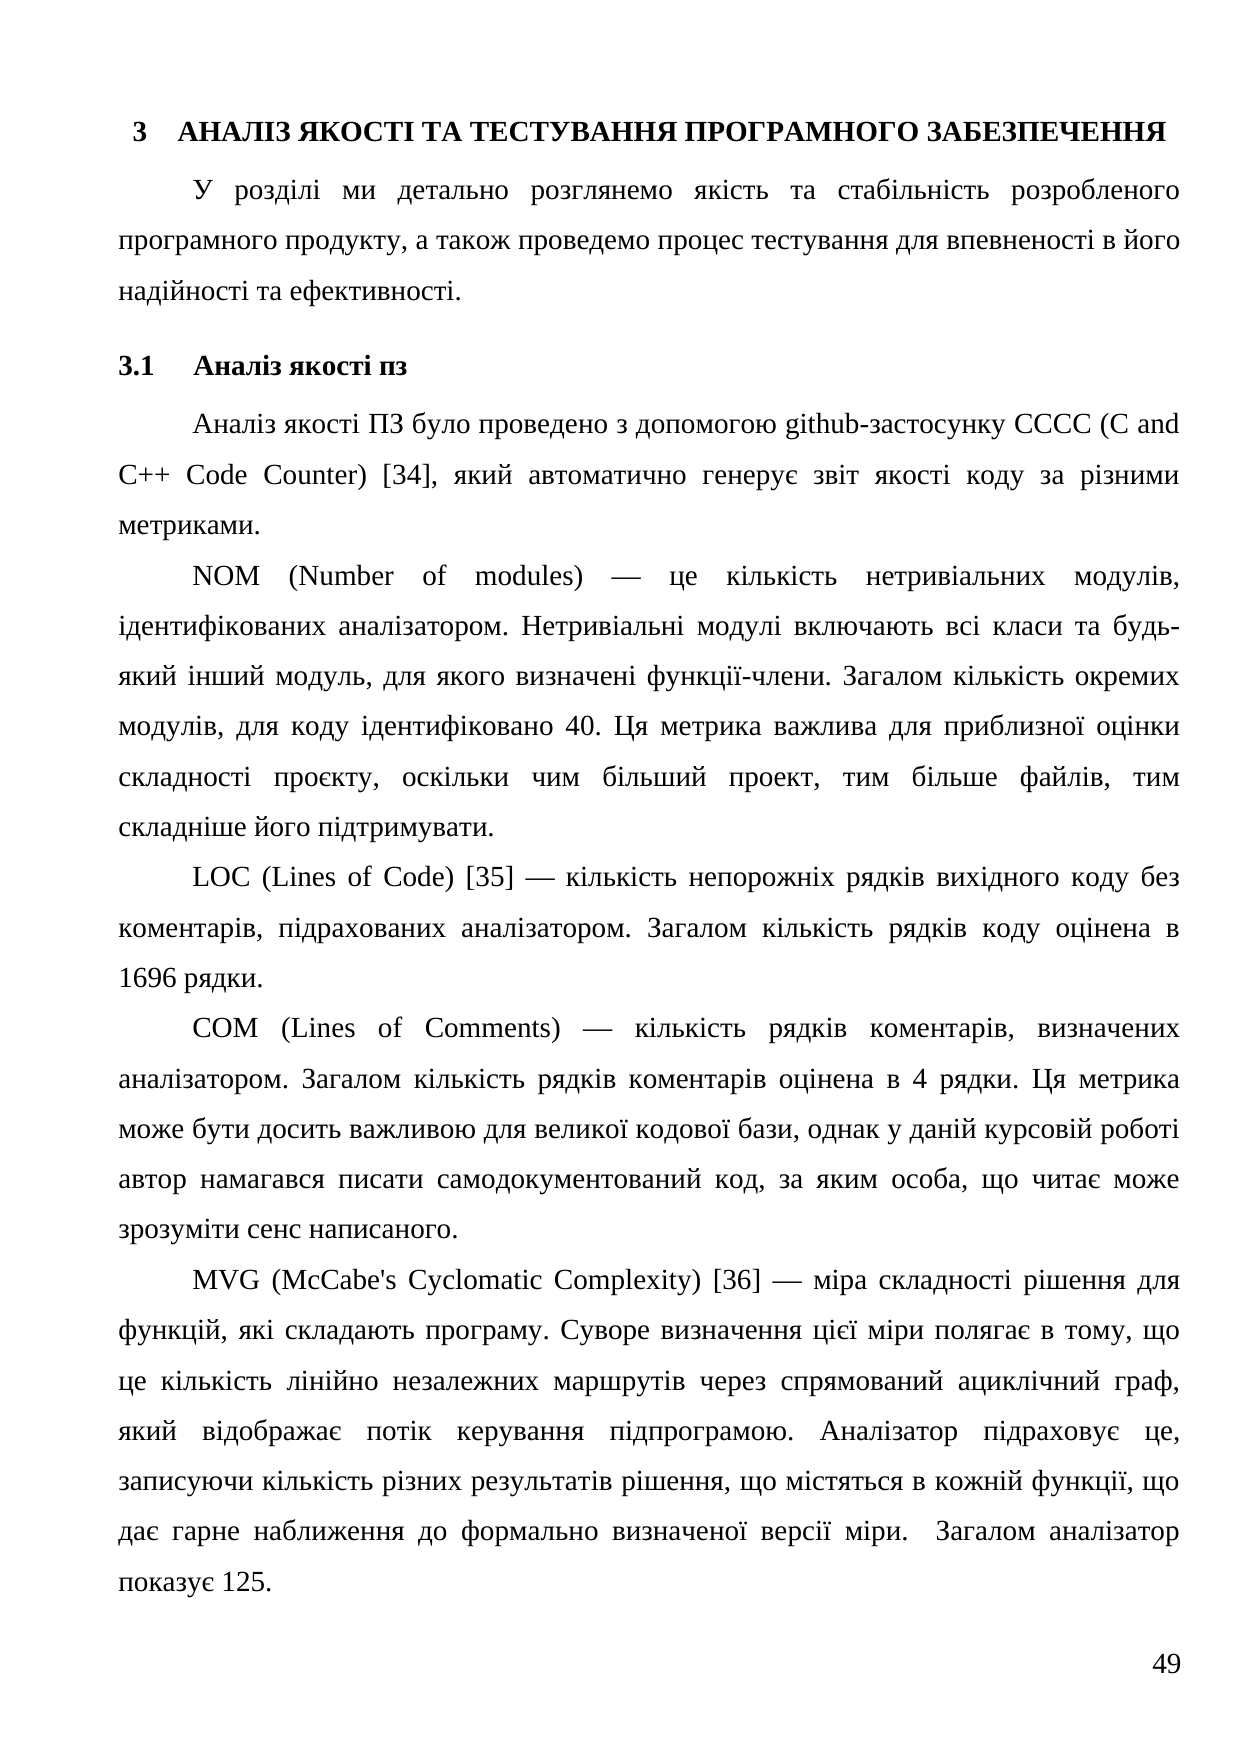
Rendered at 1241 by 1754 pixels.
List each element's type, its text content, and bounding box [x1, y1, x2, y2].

text У розділі ми детально розглянемо якість та стабільність розробленого програмного продукту, а також проведемо процес тестування для впевненості в його надійності та ефективності. [118, 172, 1181, 306]
subtitle Аналіз якості та тестування програмного забезпечення [118, 114, 1181, 147]
text COM (Lines of Comments) — кількість рядків коментарів, визначених аналізатором. Загалом кількість рядків коментарів оцінена в 4 рядки. Ця метрика може бути досить важливою для великої кодової бази, однак у даній курсовій роботі автор намагався писати самодокументований код, за яким особа, що читає може зрозуміти сенс написаного. [118, 1010, 1181, 1245]
text MVG (McCabe's Cyclomatic Complexity) [36] — міра складності рішення для функцій, які складають програму. Суворе визначення цієї міри полягає в тому, що це кількість лінійно незалежних маршрутів через спрямований ациклічний граф, який відображає потік керування підпрограмою. Аналізатор підраховує це, записуючи кількість різних результатів рішення, що містяться в кожній функції, що дає гарне наближення до формально визначеної версії міри. Загалом аналізатор показує 125. [118, 1262, 1181, 1597]
text LOC (Lines of Code) [35] — кількість непорожніх рядків вихідного коду без коментарів, підрахованих аналізатором. Загалом кількість рядків коду оцінена в 1696 рядки. [118, 859, 1181, 994]
text NOM (Number of modules) — це кількість нетривіальних модулів, ідентифікованих аналізатором. Нетривіальні модулі включають всі класи та будь-який інший модуль, для якого визначені функції-члени. Загалом кількість окремих модулів, для коду ідентифіковано 40. Ця метрика важлива для приблизної оцінки складності проєкту, оскільки чим більший проект, тим більше файлів, тим складніше його підтримувати. [118, 558, 1181, 843]
text Аналіз якості ПЗ було проведено з допомогою github-застосунку CCCC (C and C++ Code Counter) [34], який автоматично генерує звіт якості коду за різними метриками. [118, 407, 1181, 541]
subtitle Аналіз якості пз [118, 348, 1181, 382]
